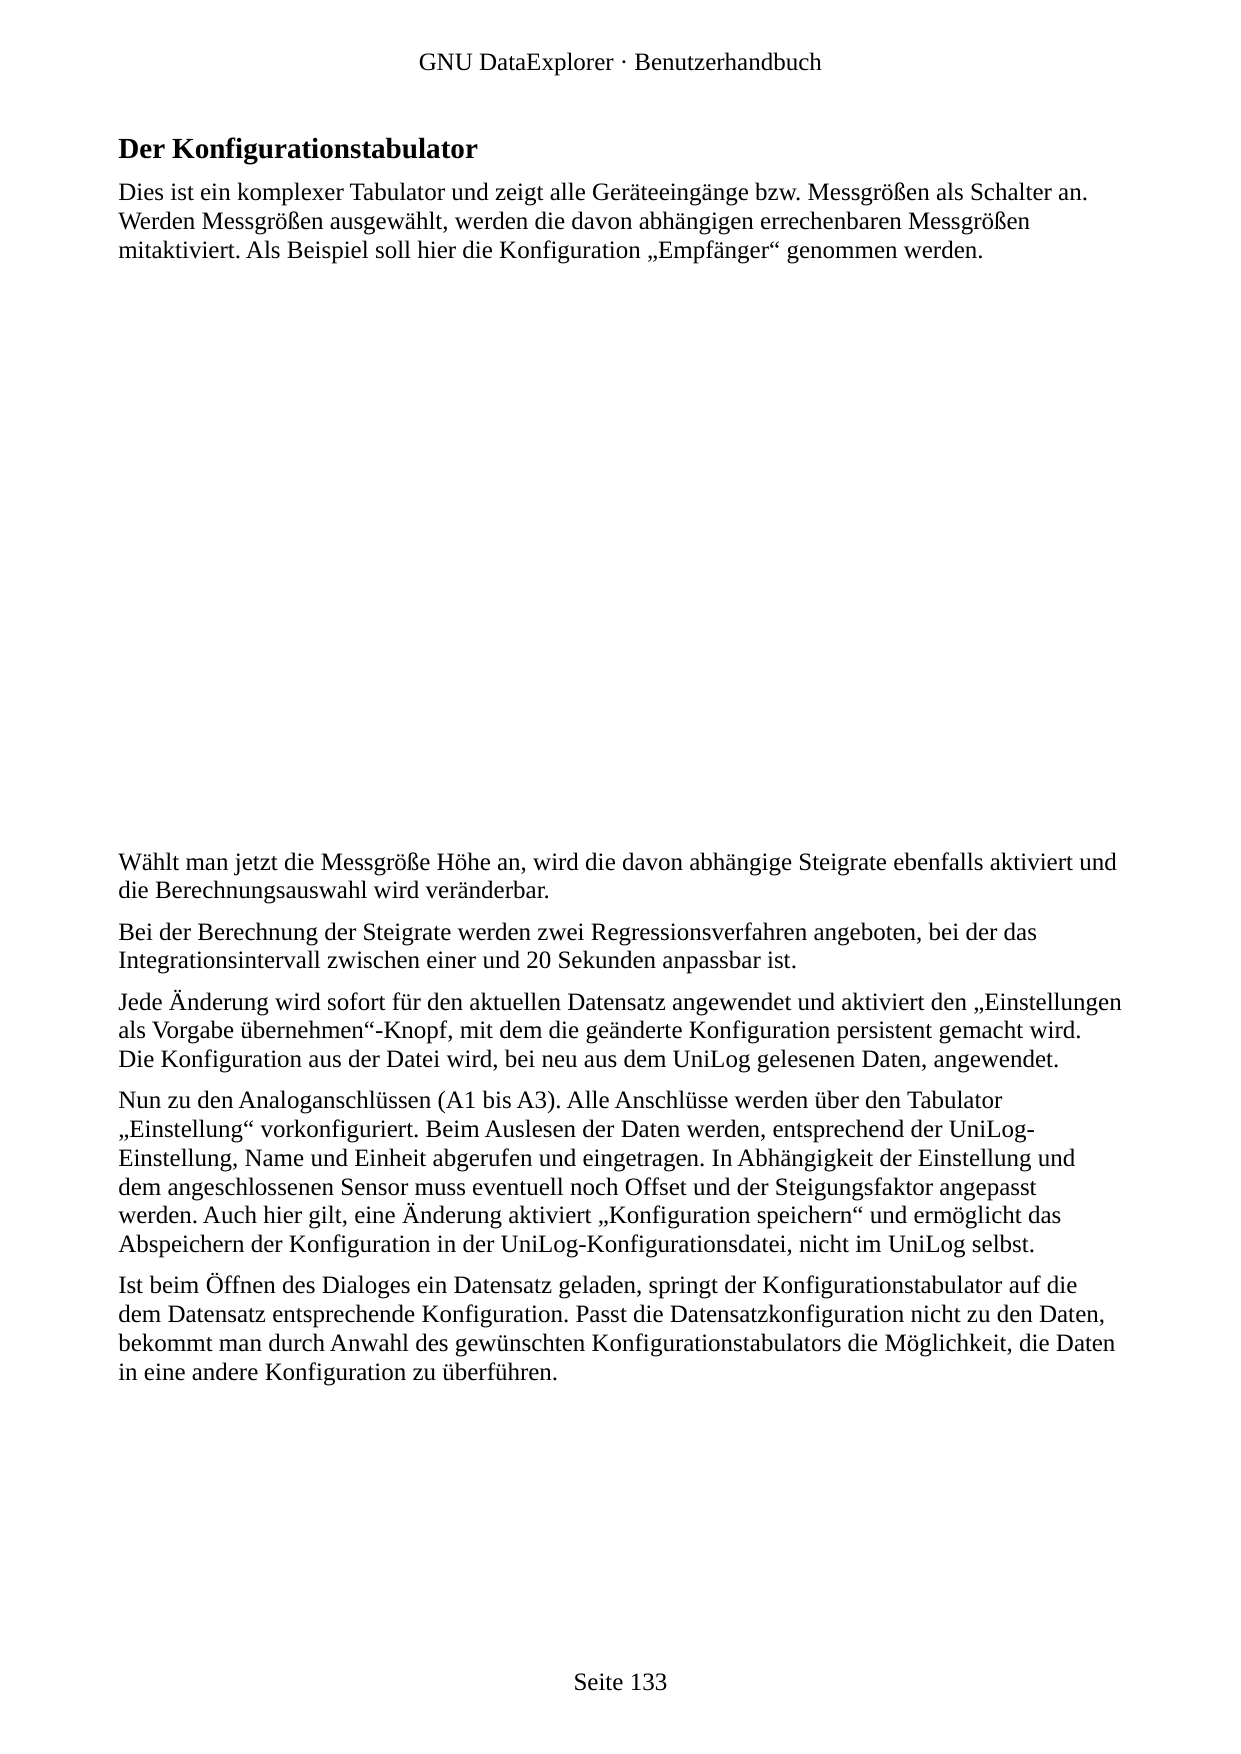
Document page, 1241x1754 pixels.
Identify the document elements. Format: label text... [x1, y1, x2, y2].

subtitle Der Konfigurationstabulator [118, 131, 1122, 165]
text Ist beim Öffnen des Dialoges ein Datensatz geladen, springt der Konfigurationstabulator auf die dem Datensatz entsprechende Konfiguration. Passt die Datensatzkonfiguration nicht zu den Daten, bekommt man durch Anwahl des gewünschten Konfigurationstabulators die Möglichkeit, die Daten in eine andere Konfiguration zu überführen. [118, 1270, 1122, 1385]
text Nun zu den Analoganschlüssen (A1 bis A3). Alle Anschlüsse werden über den Tabulator „Einstellung“ vorkonfiguriert. Beim Auslesen der Daten werden, entsprechend der UniLog-Einstellung, Name und Einheit abgerufen und eingetragen. In Abhängigkeit der Einstellung und dem angeschlossenen Sensor muss eventuell noch Offset und der Steigungsfaktor angepasst werden. Auch hier gilt, eine Änderung aktiviert „Konfiguration speichern“ und ermöglicht das Abspeichern der Konfiguration in der UniLog-Konfigurationsdatei, nicht im UniLog selbst. [118, 1085, 1122, 1258]
text Dies ist ein komplexer Tabulator und zeigt alle Geräteeingänge bzw. Messgrößen als Schalter an. Werden Messgrößen ausgewählt, werden die davon abhängigen errechenbaren Messgrößen mitaktiviert. Als Beispiel soll hier die Konfiguration „Empfänger“ genommen werden. [118, 177, 1122, 263]
text Wählt man jetzt die Messgröße Höhe an, wird die davon abhängige Steigrate ebenfalls aktiviert und die Berechnungsauswahl wird veränderbar. [118, 847, 1122, 904]
text Bei der Berechnung der Steigrate werden zwei Regressionsverfahren angeboten, bei der das Integrationsintervall zwischen einer und 20 Sekunden anpassbar ist. [118, 917, 1122, 974]
text Jede Änderung wird sofort für den aktuellen Datensatz angewendet und aktiviert den „Einstellungen als Vorgabe übernehmen“-Knopf, mit dem die geänderte Konfiguration persistent gemacht wird. Die Konfiguration aus der Datei wird, bei neu aus dem UniLog gelesenen Daten, angewendet. [118, 987, 1122, 1073]
